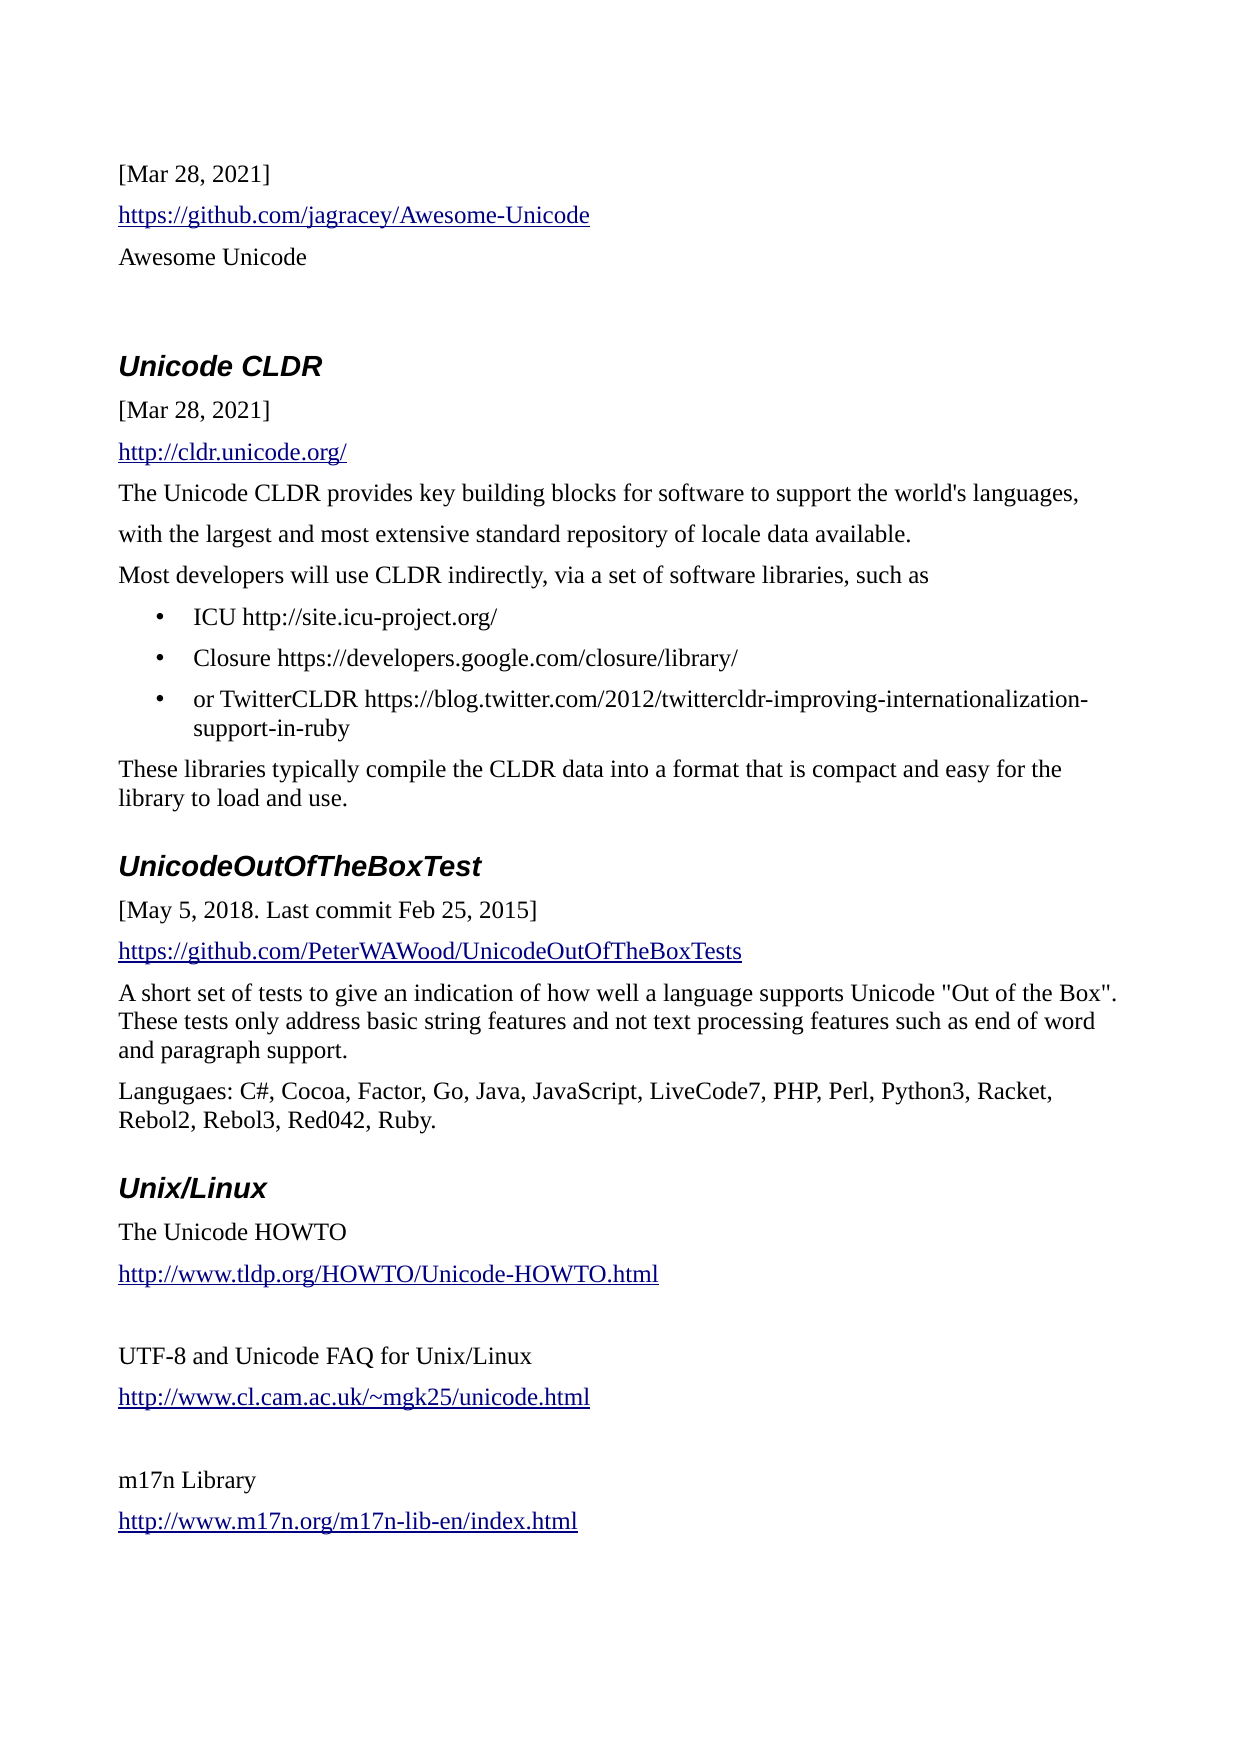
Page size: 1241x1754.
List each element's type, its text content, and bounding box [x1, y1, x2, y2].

text http://cldr.unicode.org/ [118, 437, 1122, 465]
list ICU http://site.icu-project.org/ [156, 602, 1122, 630]
text The Unicode CLDR provides key building blocks for software to support the world's languages, [118, 478, 1122, 507]
text The Unicode HOWTO [118, 1217, 1122, 1246]
text https://github.com/PeterWAWood/UnicodeOutOfTheBoxTests [118, 936, 1122, 965]
text http://www.tldp.org/HOWTO/Unicode-HOWTO.html [118, 1259, 1122, 1287]
text http://www.m17n.org/m17n-lib-en/index.html [118, 1506, 1122, 1535]
text http://www.cl.cam.ac.uk/~mgk25/unicode.html [118, 1382, 1122, 1411]
text Most developers will use CLDR indirectly, via a set of software libraries, such as [118, 560, 1122, 589]
subtitle UnicodeOutOfTheBoxTest [118, 849, 1122, 883]
text These libraries typically compile the CLDR data into a format that is compact and easy for the library to load and use. [118, 754, 1122, 812]
text [Mar 28, 2021] [118, 395, 1122, 424]
text with the largest and most extensive standard repository of locale data available. [118, 519, 1122, 548]
text Awesome Unicode [118, 242, 1122, 271]
list or TwitterCLDR https://blog.twitter.com/2012/twittercldr-improving-internationalization-support-in-ruby [156, 684, 1122, 742]
text m17n Library [118, 1465, 1122, 1494]
text [May 5, 2018. Last commit Feb 25, 2015] [118, 895, 1122, 924]
text A short set of tests to give an indication of how well a language supports Unicode "Out of the Box". These tests only address basic string features and not text processing features such as end of word and paragraph support. [118, 978, 1122, 1064]
list Closure https://developers.google.com/closure/library/ [156, 643, 1122, 672]
subtitle Unix/Linux [118, 1171, 1122, 1205]
text Langugaes: C#, Cocoa, Factor, Go, Java, JavaScript, LiveCode7, PHP, Perl, Python3, Racket, Rebol2, Rebol3, Red042, Ruby. [118, 1076, 1122, 1134]
text https://github.com/jagracey/Awesome-Unicode [118, 201, 1122, 229]
text UTF-8 and Unicode FAQ for Unix/Linux [118, 1341, 1122, 1370]
subtitle Unicode CLDR [118, 349, 1122, 383]
text [Mar 28, 2021] [118, 159, 1122, 188]
